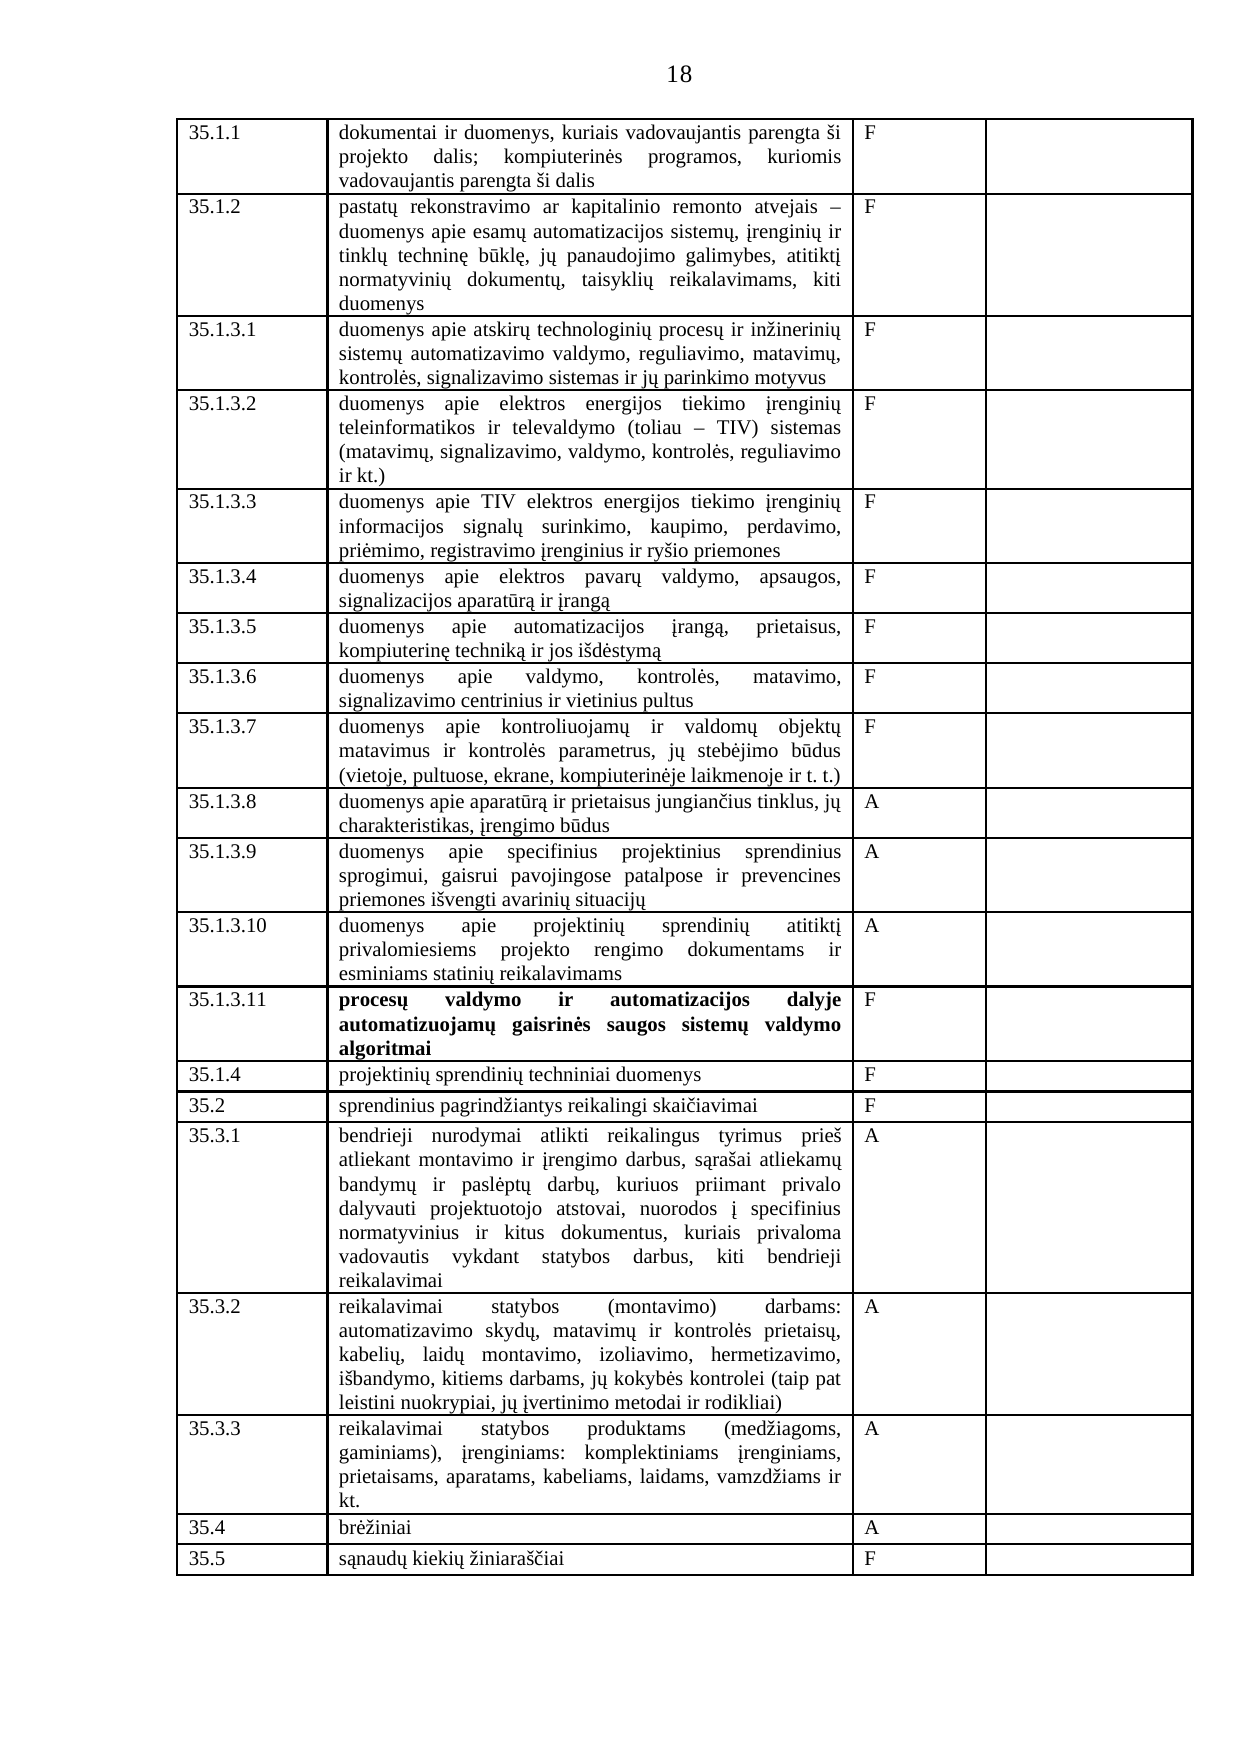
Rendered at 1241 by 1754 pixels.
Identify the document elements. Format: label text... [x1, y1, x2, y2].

table_cell 35.1.3.9 [178, 839, 326, 911]
table_cell procesų valdymo ir automatizacijos dalyje automatizuojamų gaisrinės saugos sistemų valdymo algoritmai [329, 988, 852, 1059]
table_cell F [854, 120, 985, 192]
table_cell [987, 1416, 1191, 1512]
table_cell [987, 564, 1191, 612]
table_cell 35.3.2 [178, 1294, 326, 1414]
table_cell A [854, 1294, 985, 1414]
table_cell F [854, 1093, 985, 1121]
table_cell 35.2 [178, 1093, 326, 1121]
table_cell [987, 1294, 1191, 1414]
table_cell 35.1.4 [178, 1062, 326, 1090]
table_cell F [854, 391, 985, 487]
table_cell [987, 1062, 1191, 1090]
table_cell duomenys apie kontroliuojamų ir valdomų objektų matavimus ir kontrolės parametrus, jų stebėjimo būdus (vietoje, pultuose, ekrane, kompiuterinėje laikmenoje ir t. t.) [329, 714, 852, 787]
table_cell A [854, 1416, 985, 1512]
table_cell A [854, 1515, 985, 1543]
table_cell duomenys apie projektinių sprendinių atitiktį privalomiesiems projekto rengimo dokumentams ir esminiams statinių reikalavimams [329, 913, 852, 985]
table_cell 35.5 [178, 1545, 326, 1574]
table_cell duomenys apie specifinius projektinius sprendinius sprogimui, gaisrui pavojingose patalpose ir prevencines priemones išvengti avarinių situacijų [329, 839, 852, 911]
table_cell 35.4 [178, 1515, 326, 1543]
table_cell A [854, 789, 985, 837]
table_cell 35.1.3.5 [178, 614, 326, 662]
table_cell [987, 490, 1191, 562]
table_cell [987, 614, 1191, 662]
table_cell F [854, 195, 985, 315]
table_cell 35.1.3.8 [178, 789, 326, 837]
table_cell 35.1.3.6 [178, 664, 326, 712]
table_cell A [854, 913, 985, 985]
table_cell 35.1.3.10 [178, 913, 326, 985]
table_cell projektinių sprendinių techniniai duomenys [329, 1062, 852, 1090]
table_cell F [854, 1545, 985, 1574]
table_cell [987, 317, 1191, 389]
table_cell duomenys apie TIV elektros energijos tiekimo įrenginių informacijos signalų surinkimo, kaupimo, perdavimo, priėmimo, registravimo įrenginius ir ryšio priemones [329, 490, 852, 562]
table_cell duomenys apie elektros pavarų valdymo, apsaugos, signalizacijos aparatūrą ir įrangą [329, 564, 852, 612]
table_cell F [854, 564, 985, 612]
table_cell A [854, 1123, 985, 1292]
table_cell [987, 664, 1191, 712]
table_cell bendrieji nurodymai atlikti reikalingus tyrimus prieš atliekant montavimo ir įrengimo darbus, sąrašai atliekamų bandymų ir paslėptų darbų, kuriuos priimant privalo dalyvauti projektuotojo atstovai, nuorodos į specifinius normatyvinius ir kitus dokumentus, kuriais privaloma vadovautis vykdant statybos darbus, kiti bendrieji reikalavimai [329, 1123, 852, 1292]
table_cell [987, 1123, 1191, 1292]
table_cell [987, 839, 1191, 911]
table_cell duomenys apie atskirų technologinių procesų ir inžinerinių sistemų automatizavimo valdymo, reguliavimo, matavimų, kontrolės, signalizavimo sistemas ir jų parinkimo motyvus [329, 317, 852, 389]
table_cell 35.1.3.3 [178, 490, 326, 562]
table_cell [987, 195, 1191, 315]
table_cell [987, 913, 1191, 985]
table_cell [987, 1515, 1191, 1543]
table_cell brėžiniai [329, 1515, 852, 1543]
table_cell F [854, 317, 985, 389]
table_cell F [854, 1062, 985, 1090]
table_cell duomenys apie automatizacijos įrangą, prietaisus, kompiuterinę techniką ir jos išdėstymą [329, 614, 852, 662]
table_cell [987, 714, 1191, 787]
table_cell F [854, 714, 985, 787]
table_cell reikalavimai statybos produktams (medžiagoms, gaminiams), įrenginiams: komplektiniams įrenginiams, prietaisams, aparatams, kabeliams, laidams, vamzdžiams ir kt. [329, 1416, 852, 1512]
table_cell sprendinius pagrindžiantys reikalingi skaičiavimai [329, 1093, 852, 1121]
table_cell reikalavimai statybos (montavimo) darbams: automatizavimo skydų, matavimų ir kontrolės prietaisų, kabelių, laidų montavimo, izoliavimo, hermetizavimo, išbandymo, kitiems darbams, jų kokybės kontrolei (taip pat leistini nuokrypiai, jų įvertinimo metodai ir rodikliai) [329, 1294, 852, 1414]
table_cell [987, 1545, 1191, 1574]
table_cell [987, 120, 1191, 192]
table_cell 35.1.3.2 [178, 391, 326, 487]
table_cell F [854, 490, 985, 562]
table_cell pastatų rekonstravimo ar kapitalinio remonto atvejais – duomenys apie esamų automatizacijos sistemų, įrenginių ir tinklų techninę būklę, jų panaudojimo galimybes, atitiktį normatyvinių dokumentų, taisyklių reikalavimams, kiti duomenys [329, 195, 852, 315]
table_cell F [854, 664, 985, 712]
table_cell A [854, 839, 985, 911]
table_cell [987, 789, 1191, 837]
table_cell dokumentai ir duomenys, kuriais vadovaujantis parengta ši projekto dalis; kompiuterinės programos, kuriomis vadovaujantis parengta ši dalis [329, 120, 852, 192]
table_cell duomenys apie elektros energijos tiekimo įrenginių teleinformatikos ir televaldymo (toliau – TIV) sistemas (matavimų, signalizavimo, valdymo, kontrolės, reguliavimo ir kt.) [329, 391, 852, 487]
table_cell 35.1.1 [178, 120, 326, 192]
table_cell [987, 988, 1191, 1059]
table_cell [987, 391, 1191, 487]
table_cell 35.1.3.11 [178, 988, 326, 1059]
table_cell duomenys apie aparatūrą ir prietaisus jungiančius tinklus, jų charakteristikas, įrengimo būdus [329, 789, 852, 837]
table_cell F [854, 614, 985, 662]
table_cell sąnaudų kiekių žiniaraščiai [329, 1545, 852, 1574]
table_cell F [854, 988, 985, 1059]
table_cell [987, 1093, 1191, 1121]
table_cell 35.1.2 [178, 195, 326, 315]
table_cell 35.3.1 [178, 1123, 326, 1292]
table_cell 35.1.3.7 [178, 714, 326, 787]
table_cell duomenys apie valdymo, kontrolės, matavimo, signalizavimo centrinius ir vietinius pultus [329, 664, 852, 712]
table_cell 35.1.3.1 [178, 317, 326, 389]
table_cell 35.3.3 [178, 1416, 326, 1512]
table_cell 35.1.3.4 [178, 564, 326, 612]
